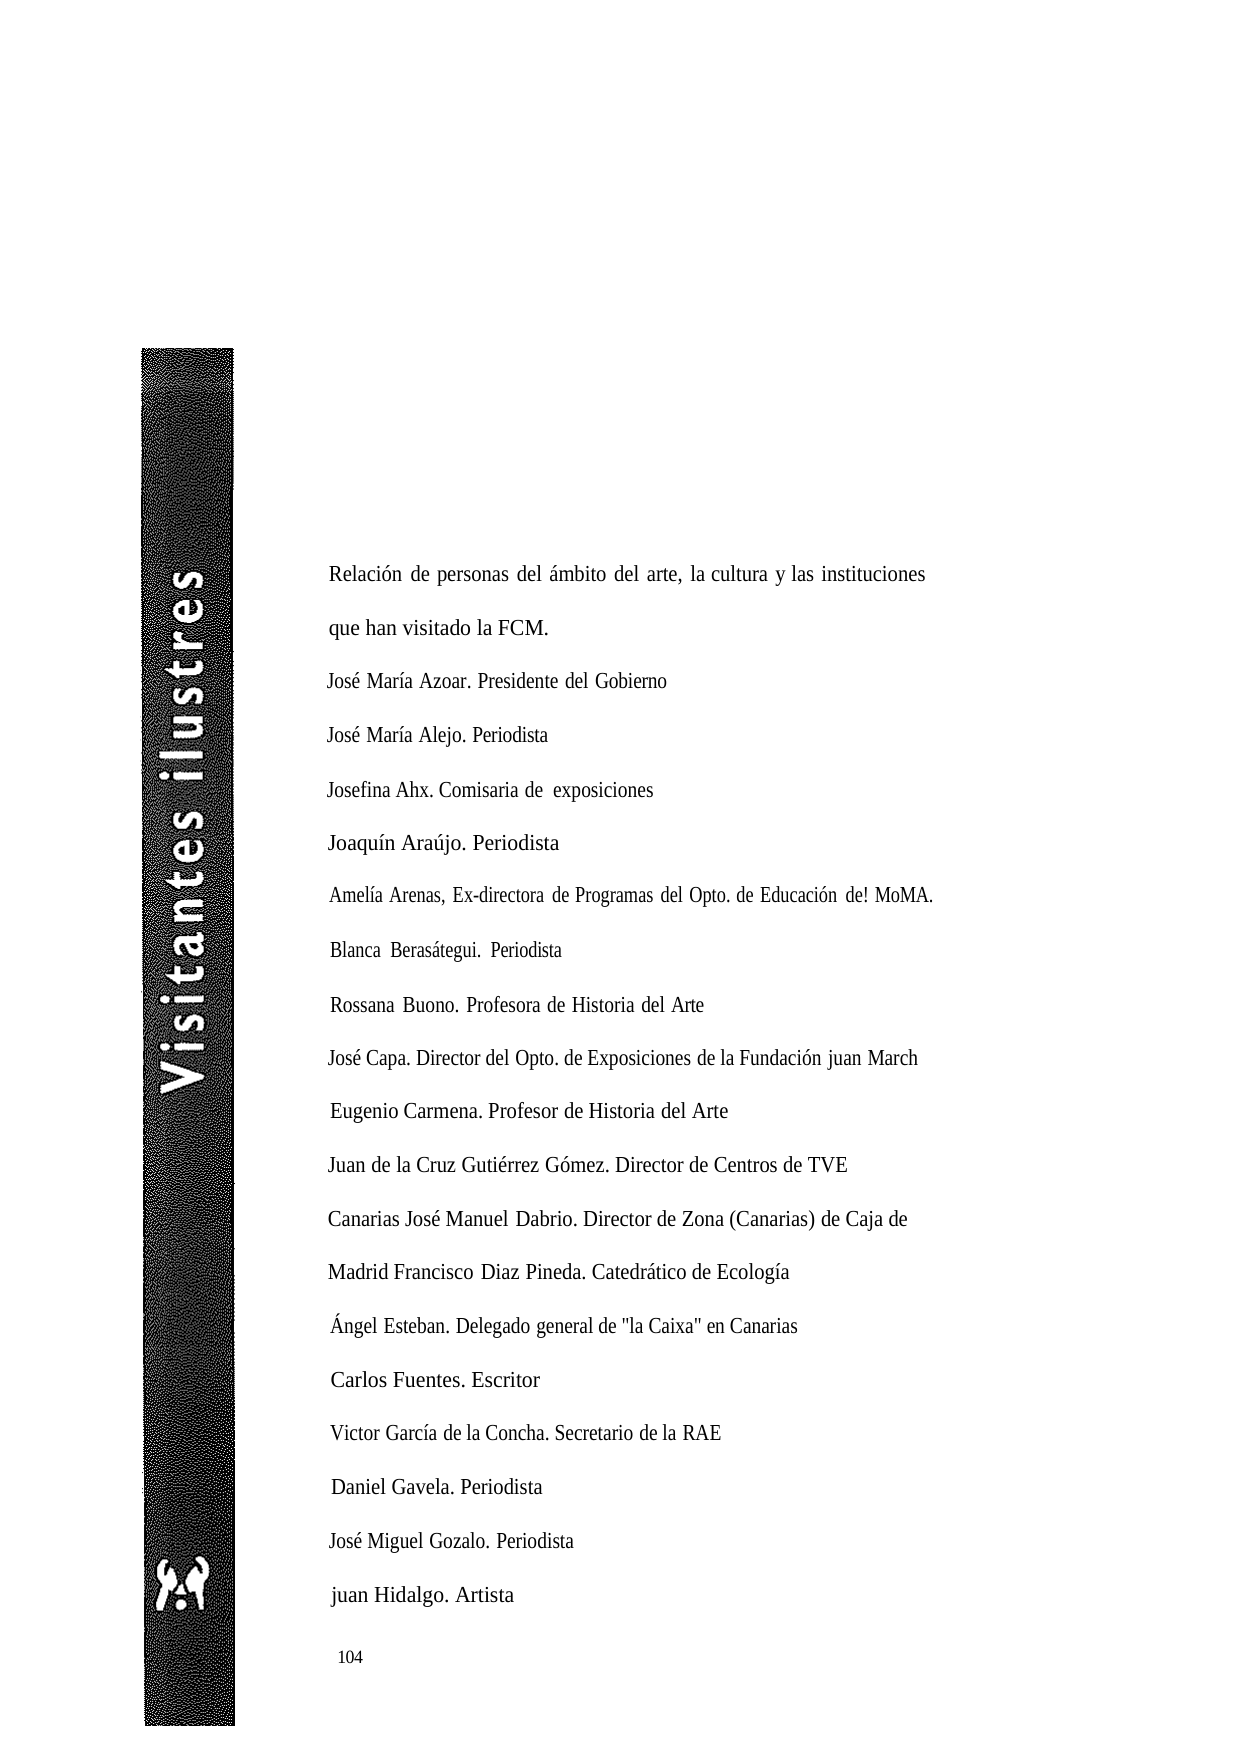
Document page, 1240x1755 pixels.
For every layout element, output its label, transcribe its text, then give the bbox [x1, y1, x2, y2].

text Relación de personas del ámbito del arte, la cultura y las instituciones que han visitado la FCM. [328, 560, 955, 641]
text Rossana Buono. Profesora de Historia del Arte [330, 991, 1136, 1017]
text José María Azoar. Presidente del Gobierno [327, 669, 1136, 694]
text Blanca Berasátegui. Periodista [330, 937, 1136, 963]
text Amelía Arenas, Ex-directora de Programas del Opto. de Educación de! MoMA. [329, 883, 1136, 908]
text Juan de la Cruz Gutiérrez Gómez. Director de Centros de TVE Canarias José Manuel Dabrio. Director de Zona (Canarias) de Caja de Madrid Francisco Diaz Pineda. Catedrático de Ecología [328, 1152, 920, 1285]
text Ángel Esteban. Delegado general de "la Caixa" en Canarias Carlos Fuentes. Escritor [330, 1312, 852, 1392]
text José Capa. Director del Opto. de Exposiciones de la Fundación juan March Eugenio Carmena. Profesor de Historia del Arte [328, 1044, 922, 1124]
text Josefina Ahx. Comisaria de exposiciones Joaquín Araújo. Periodista [327, 776, 719, 856]
text Victor García de la Concha. Secretario de la RAE Daniel Gavela. Periodista [330, 1419, 774, 1499]
text José Miguel Gozalo. Periodista juan Hidalgo. Artista [329, 1527, 606, 1607]
text José María Alejo. Periodista [327, 722, 1136, 748]
